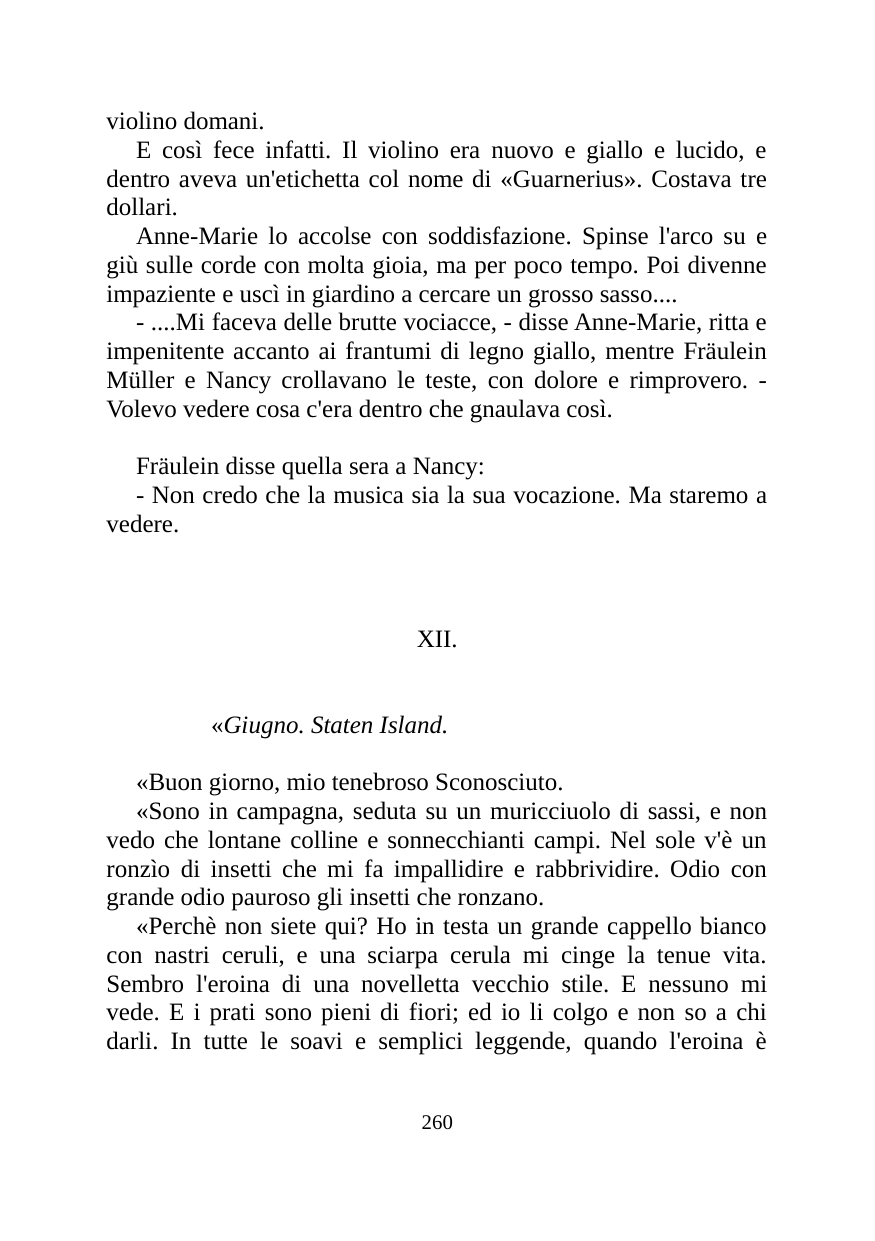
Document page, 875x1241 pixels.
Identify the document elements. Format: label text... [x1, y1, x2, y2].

text XII. [106, 624, 768, 652]
text - ....Mi faceva delle brutte vociacce, - disse Anne-Marie, ritta e impenitente accanto ai frantumi di legno giallo, mentre Fräulein Müller e Nancy crollavano le teste, con dolore e rimprovero. - Volevo vedere cosa c'era dentro che gnaulava così. [106, 307, 768, 422]
text «Buon giorno, mio tenebroso Sconosciuto. [106, 767, 768, 796]
text «Perchè non siete qui? Ho in testa un grande cappello bianco con nastri ceruli, e una sciarpa cerula mi cinge la tenue vita. Sembro l'eroina di una novelletta vecchio stile. E nessuno mi vede. E i prati sono pieni di fiori; ed io li colgo e non so a chi darli. In tutte le soavi e semplici leggende, quando l'eroina è [106, 911, 768, 1055]
text violino domani. [106, 106, 768, 135]
text «Giugno. Staten Island. [181, 710, 768, 739]
text «Sono in campagna, seduta su un muricciuolo di sassi, e non vedo che lontane colline e sonnecchianti campi. Nel sole v'è un ronzìo di insetti che mi fa impallidire e rabbrividire. Odio con grande odio pauroso gli insetti che ronzano. [106, 796, 768, 911]
text Anne-Marie lo accolse con soddisfazione. Spinse l'arco su e giù sulle corde con molta gioia, ma per poco tempo. Poi divenne impaziente e uscì in giardino a cercare un grosso sasso.... [106, 221, 768, 307]
text E così fece infatti. Il violino era nuovo e giallo e lucido, e dentro aveva un'etichetta col nome di «Guarnerius». Costava tre dollari. [106, 135, 768, 221]
text - Non credo che la musica sia la sua vocazione. Ma staremo a vedere. [106, 480, 768, 537]
text Fräulein disse quella sera a Nancy: [106, 451, 768, 480]
